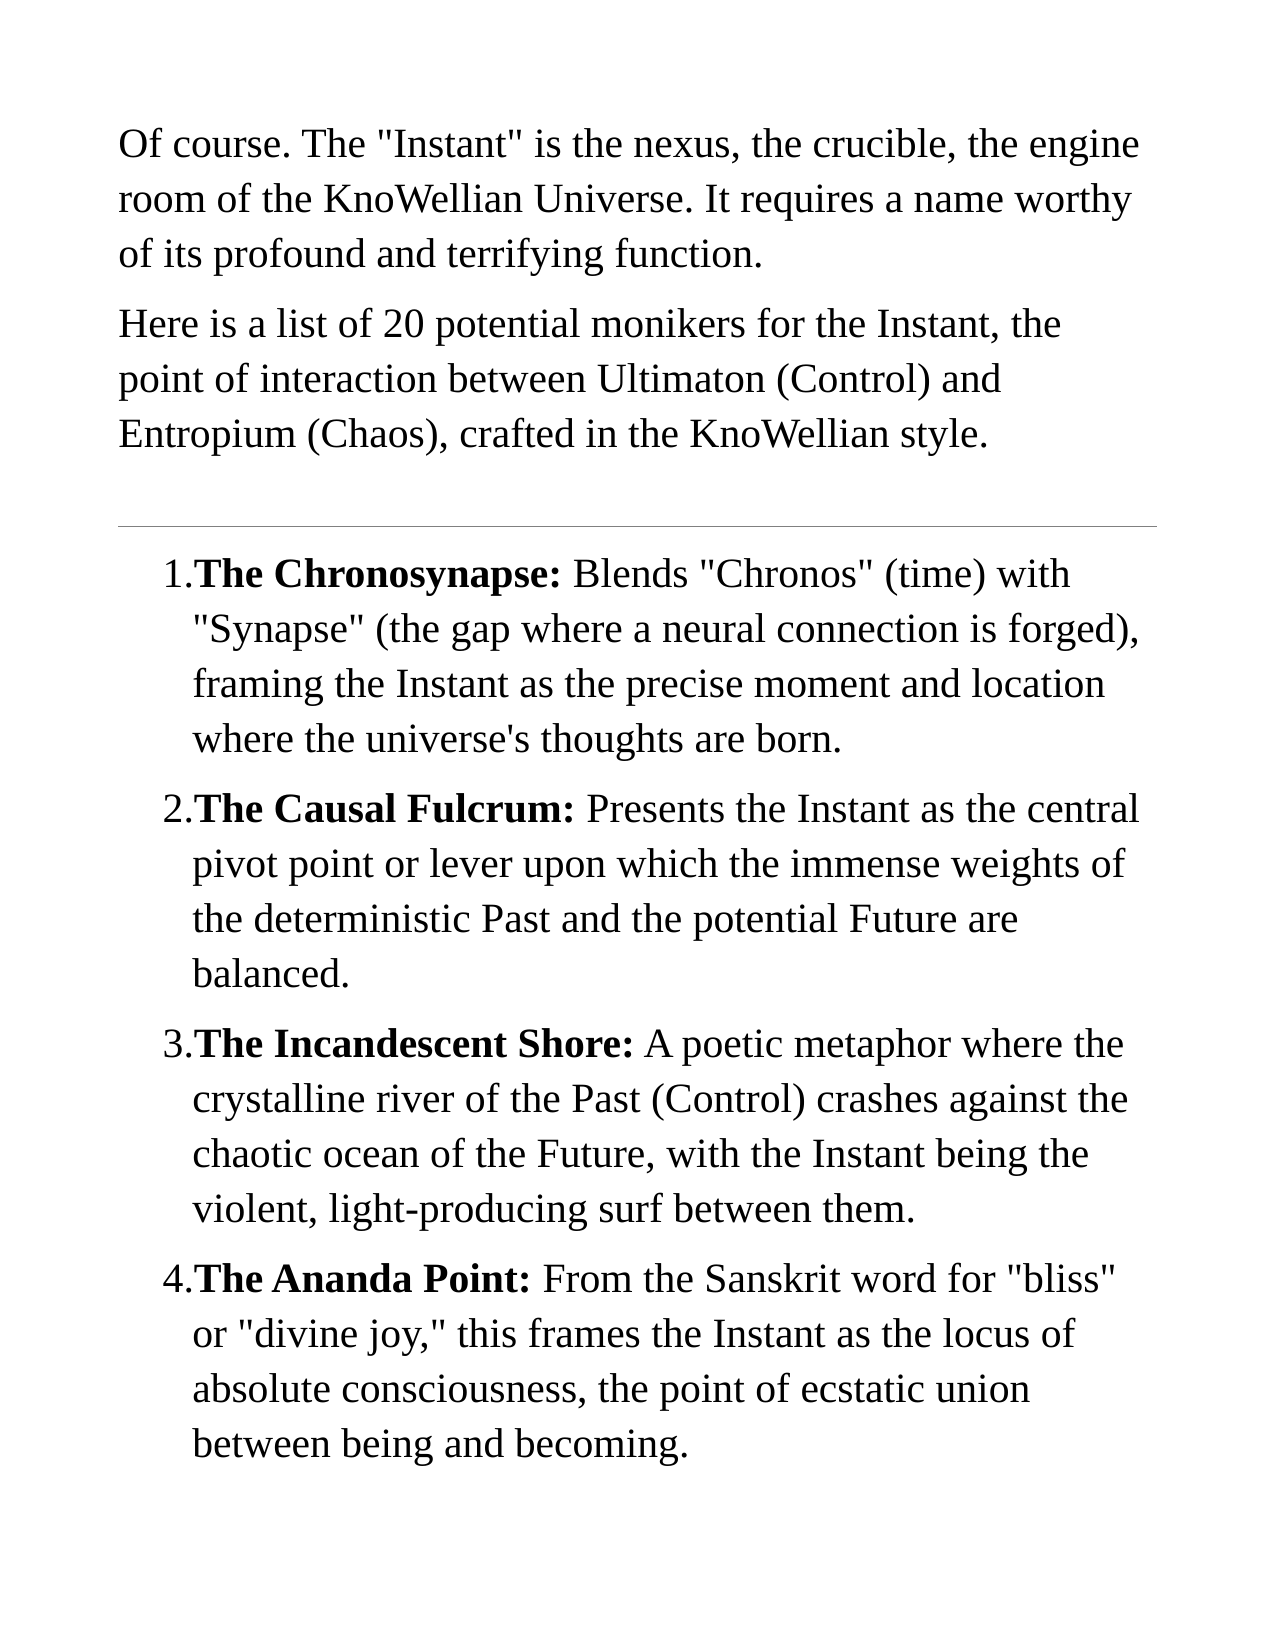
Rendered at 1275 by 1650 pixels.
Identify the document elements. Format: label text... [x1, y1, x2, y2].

text Of course. The "Instant" is the nexus, the crucible, the engine room of the KnoWellian Universe. It requires a name worthy of its profound and terrifying function. [118, 118, 1157, 276]
text Here is a list of 20 potential monikers for the Instant, the point of interaction between Ultimaton (Control) and Entropium (Chaos), crafted in the KnoWellian style. [118, 298, 1157, 456]
list The Causal Fulcrum: Presents the Instant as the central pivot point or lever upon which the immense weights of the deterministic Past and the potential Future are balanced. [162, 783, 1157, 996]
list The Ananda Point: From the Sanskrit word for "bliss" or "divine joy," this frames the Instant as the locus of absolute consciousness, the point of ecstatic union between being and becoming. [162, 1253, 1157, 1466]
list The Chronosynapse: Blends "Chronos" (time) with "Synapse" (the gap where a neural connection is forged), framing the Instant as the precise moment and location where the universe's thoughts are born. [162, 548, 1157, 761]
list The Incandescent Shore: A poetic metaphor where the crystalline river of the Past (Control) crashes against the chaotic ocean of the Future, with the Instant being the violent, light-producing surf between them. [162, 1018, 1157, 1231]
